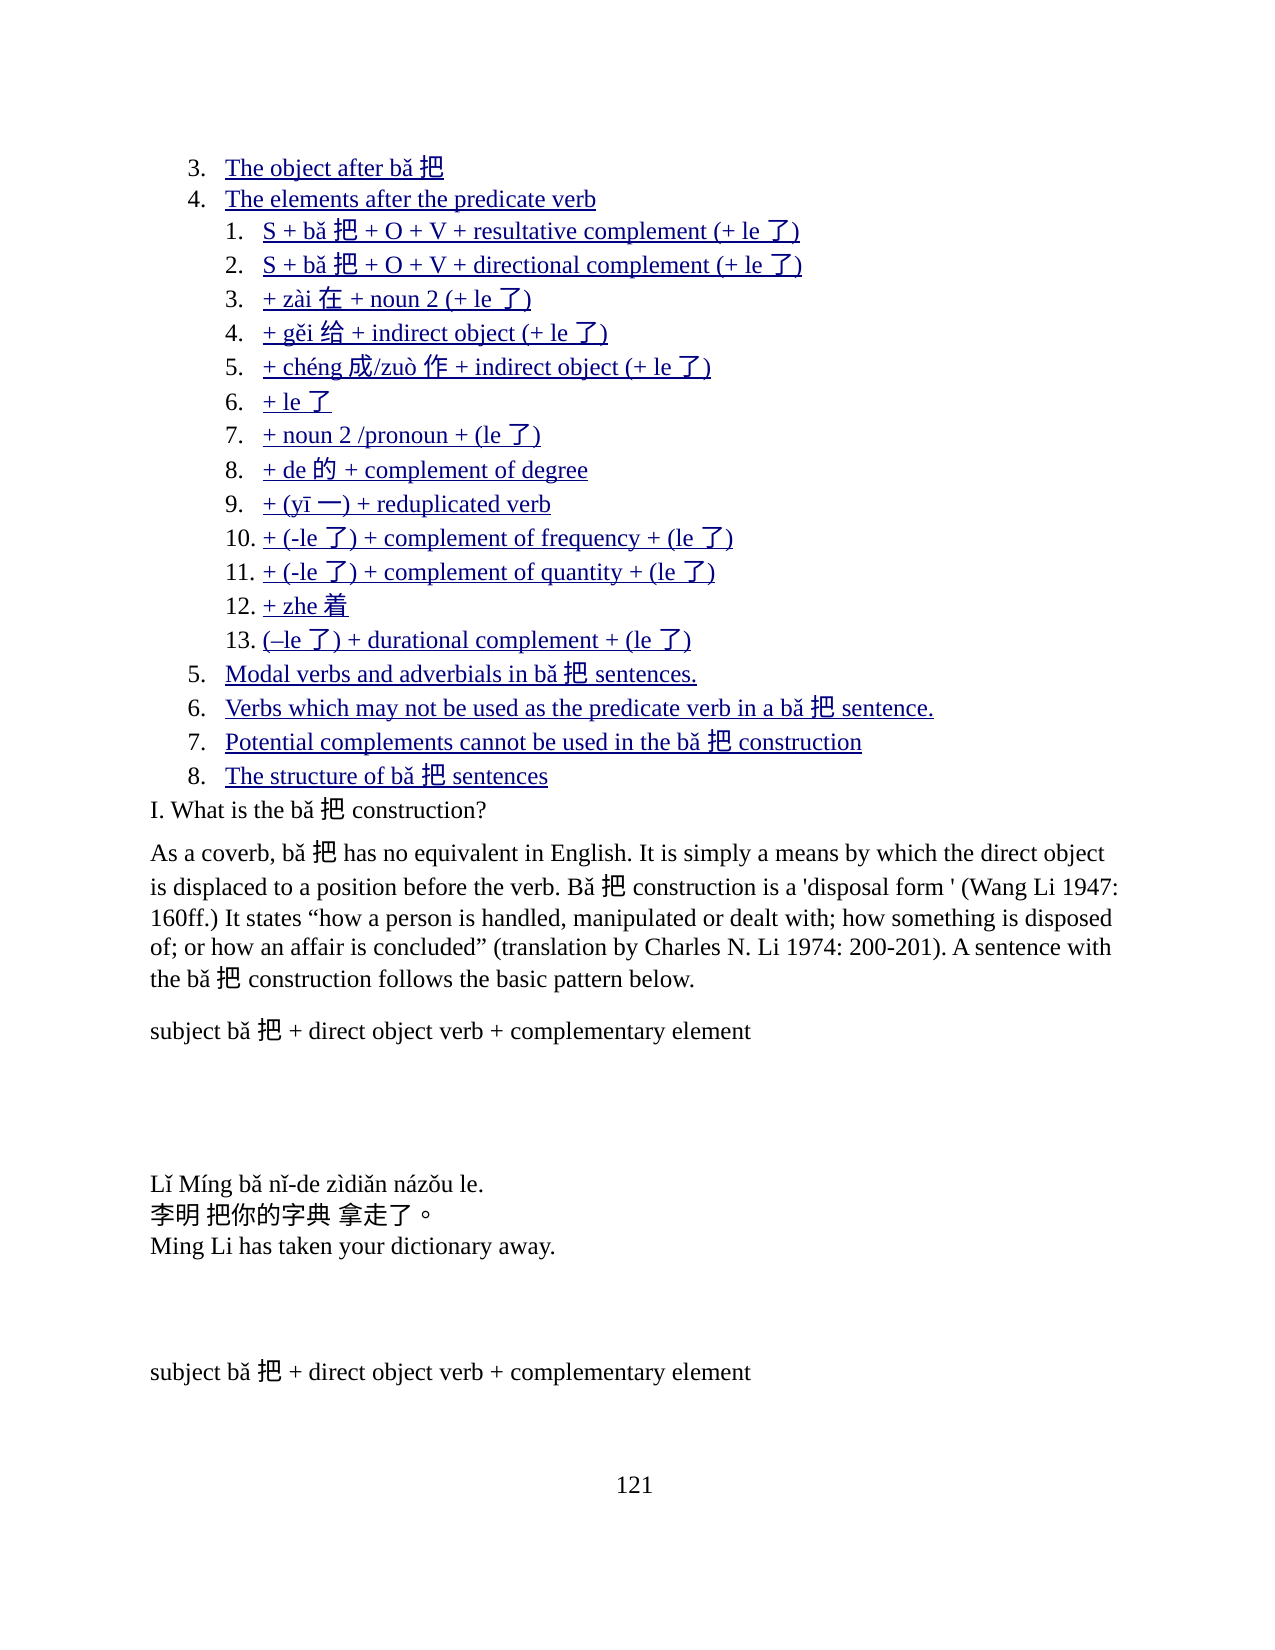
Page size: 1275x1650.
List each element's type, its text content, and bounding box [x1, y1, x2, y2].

list + (-le 了) + complement of quantity + (le 了) [225, 553, 1125, 587]
list + de 的 + complement of degree [225, 451, 1125, 485]
list + (-le 了) + complement of frequency + (le 了) [225, 519, 1125, 553]
list + zhe 着 [225, 587, 1125, 622]
list S + bǎ 把 + O + V + directional complement (+ le 了) [225, 247, 1125, 281]
list + zài 在 + noun 2 (+ le 了) [225, 281, 1125, 315]
list Potential complements cannot be used in the bǎ 把 construction [187, 724, 1125, 758]
list (–le 了) + durational complement + (le 了) [225, 622, 1125, 656]
list + gěi 给 + indirect object (+ le 了) [225, 315, 1125, 349]
list + (yī 一) + reduplicated verb [225, 485, 1125, 519]
list + chéng 成/zuò 作 + indirect object (+ le 了) [225, 349, 1125, 383]
list The structure of bǎ 把 sentences [187, 758, 1125, 792]
text subject bǎ 把 + direct object verb + complementary element [150, 1353, 1125, 1388]
text As a coverb, bǎ 把 has no equivalent in English. It is simply a means by which the direct object is displaced to a position before the verb. Bǎ 把 construction is a 'disposal form ' (Wang Li 1947: 160ff.) It states “how a person is handled, manipulated or dealt with; how something is disposed of; or how an affair is concluded” (translation by Charles N. Li 1974: 200-201). A sentence with the bǎ 把 construction follows the basic pattern below. [150, 835, 1125, 994]
text subject bǎ 把 + direct object verb + complementary element [150, 1012, 1125, 1047]
list The elements after the predicate verb [187, 184, 1125, 213]
list The object after bǎ 把 [187, 150, 1125, 184]
list + noun 2 /pronoun + (le 了) [225, 417, 1125, 451]
list Verbs which may not be used as the predicate verb in a bǎ 把 sentence. [187, 690, 1125, 724]
list + le 了 [225, 383, 1125, 417]
text Lǐ Míng bǎ nǐ-de zìdiǎn názǒu le. 李明 把你的字典 拿走了。 Ming Li has taken your dictionary away. [150, 1140, 1125, 1260]
text I. What is the bǎ 把 construction? [150, 792, 1125, 826]
list Modal verbs and adverbials in bǎ 把 sentences. [187, 656, 1125, 690]
list S + bǎ 把 + O + V + resultative complement (+ le 了) [225, 213, 1125, 247]
